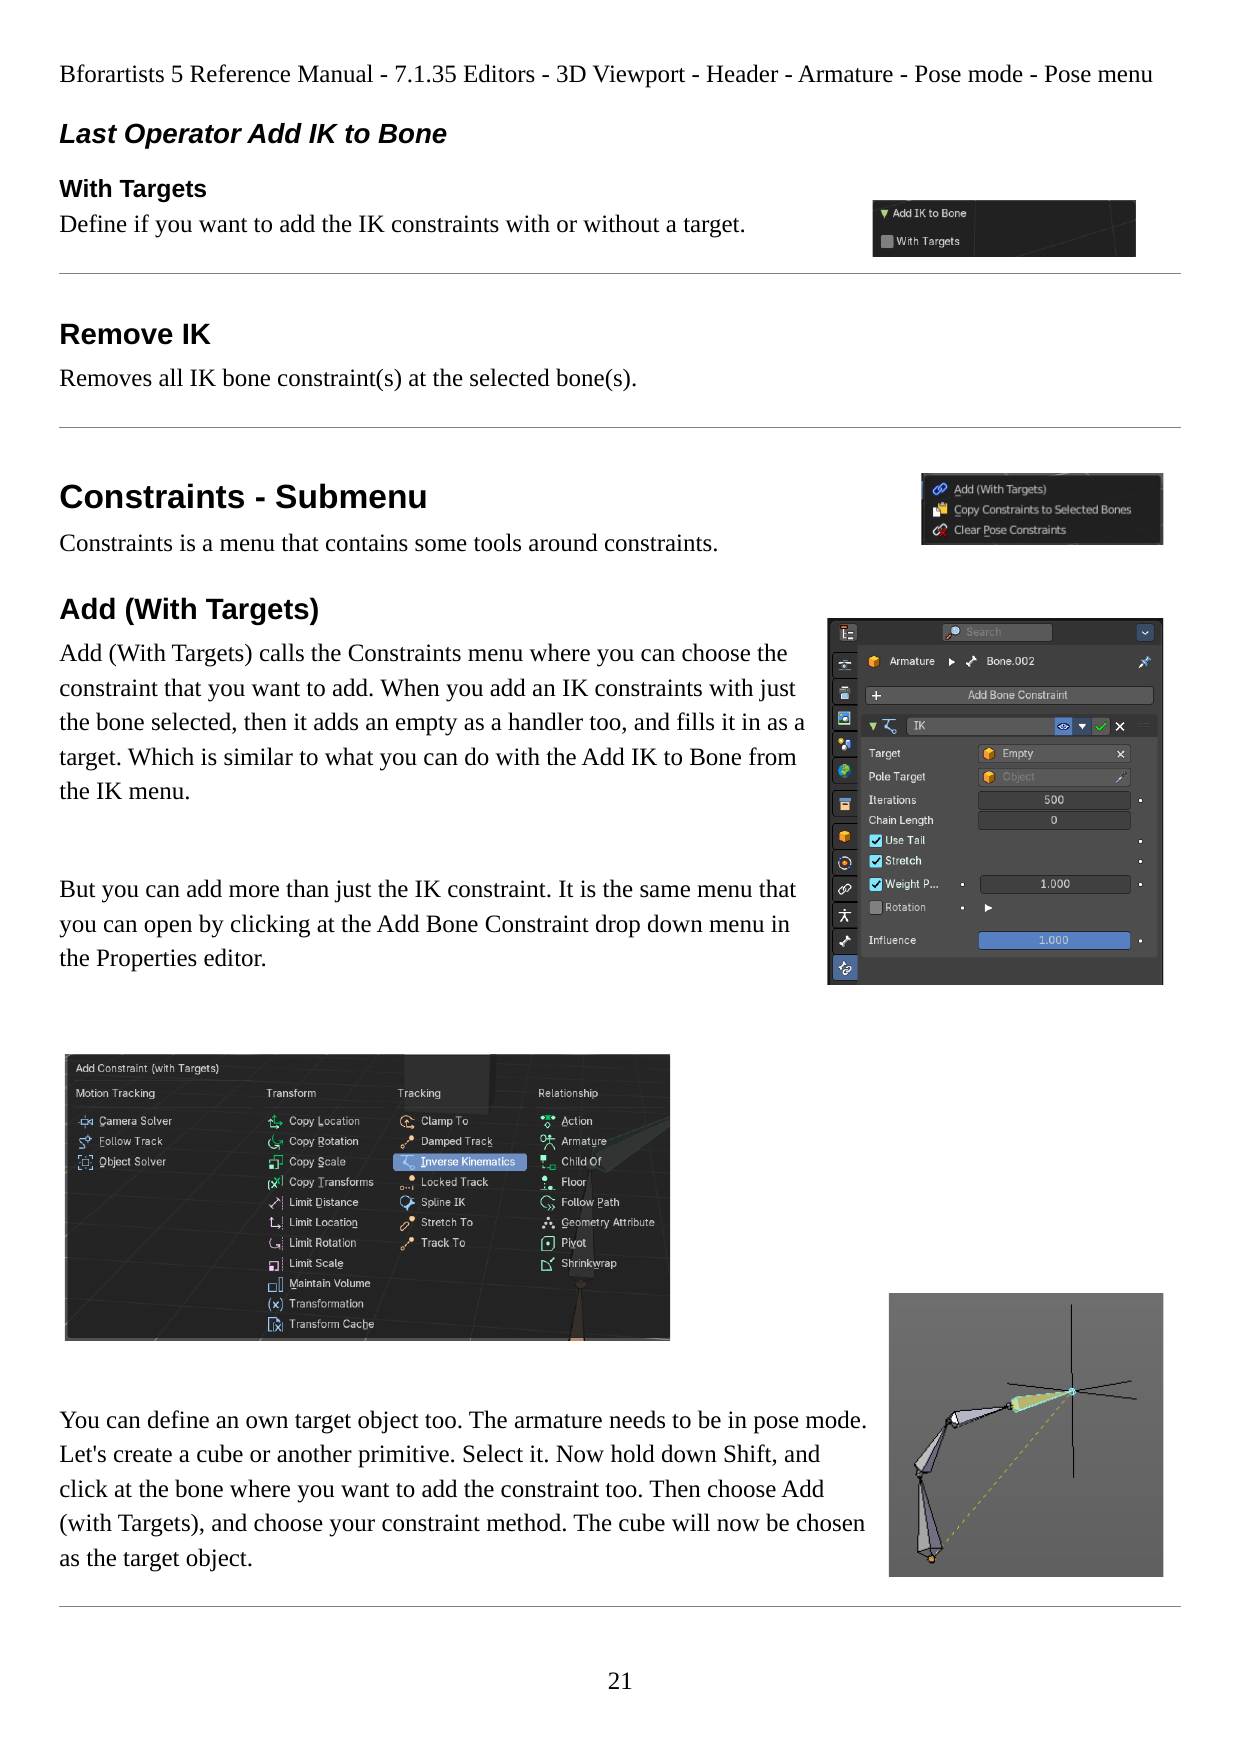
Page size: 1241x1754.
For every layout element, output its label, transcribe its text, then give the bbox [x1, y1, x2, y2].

picture [921, 473, 1164, 545]
subtitle Remove IK [59, 317, 1181, 351]
text Removes all IK bone constraint(s) at the selected bone(s). [59, 363, 1181, 392]
text Constraints is a menu that contains some tools around constraints. [59, 528, 1181, 557]
text But you can add more than just the IK constraint. It is the same menu that you can open by clicking at the Add Bone Constraint drop down menu in the Properties editor. [59, 874, 827, 972]
subtitle Add (With Targets) [59, 592, 1181, 626]
subtitle With Targets [59, 174, 1181, 203]
subtitle Last Operator Add IK to Bone [59, 117, 1181, 149]
picture [64, 1054, 671, 1341]
text Add (With Targets) calls the Constraints menu where you can choose the constraint that you want to add. When you add an IK constraints with just the bone selected, then it adds an empty as a handler too, and fills it in as a target. Which is similar to what you can do with the Add IK to Bone from the IK menu. [59, 638, 827, 805]
subtitle Constraints - Submenu [59, 477, 921, 516]
picture [872, 200, 1136, 257]
picture [888, 1293, 1164, 1577]
subtitle [1164, 477, 1181, 516]
picture [827, 618, 1164, 985]
text You can define an own target object too. The armature needs to be in pose mode. Let's create a cube or another primitive. Select it. Now hold down Shift, and click at the bone where you want to add the constraint too. Then choose Add (with Targets), and choose your constraint method. The cube will now be chosen as the target object. [59, 1405, 888, 1571]
text Define if you want to add the IK constraints with or without a target. [59, 209, 872, 238]
